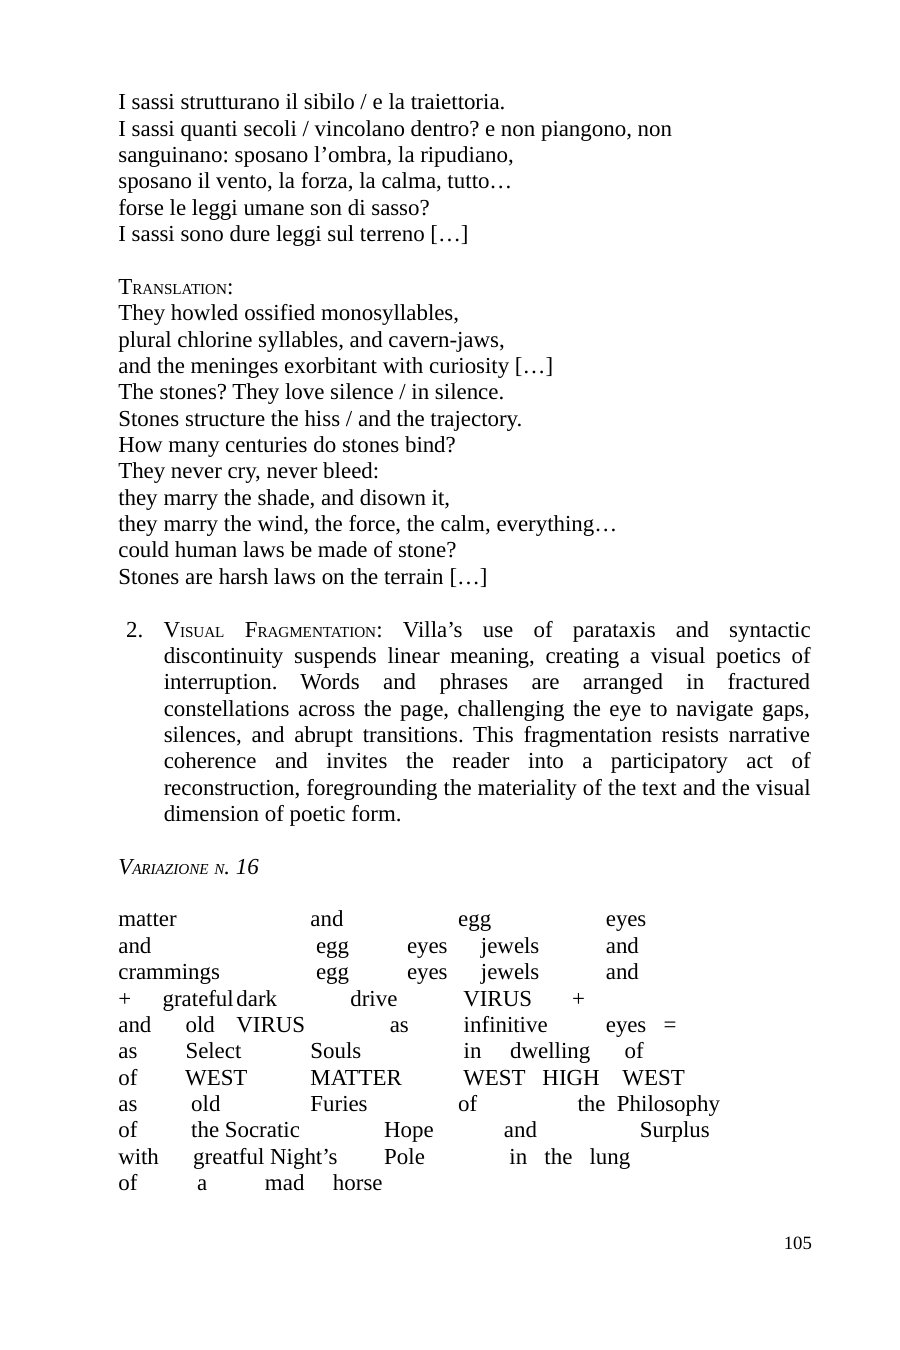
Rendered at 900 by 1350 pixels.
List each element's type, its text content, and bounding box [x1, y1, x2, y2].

text They never cry, never bleed: [88, 457, 811, 484]
text forse le leggi umane son di sasso? [88, 194, 811, 220]
text The stones? They love silence / in silence. [88, 378, 811, 405]
text + grateful dark drive VIRUS + [88, 984, 811, 1011]
text as old Furies of the Philosophy [88, 1090, 811, 1116]
text and old VIRUS as infinitive eyes = [88, 1011, 811, 1037]
text Stones structure the hiss / and the trajectory. [88, 405, 811, 431]
text and egg eyes jewels and [88, 932, 811, 958]
text crammings egg eyes jewels and [88, 958, 811, 984]
text of a mad horse [88, 1169, 811, 1195]
text 2. Visual Fragmentation: Villa’s use of parataxis and syntactic discontinuity suspends linear meaning, creating a visual poetics of interruption. Words and phrases are arranged in fractured constellations across the page, challenging the eye to navigate gaps, silences, and abrupt transitions. This fragmentation resists narrative coherence and invites the reader into a participatory act of reconstruction, foregrounding the materiality of the text and the visual dimension of poetic form. [126, 616, 811, 826]
text Stones are harsh laws on the terrain […] [88, 563, 811, 589]
text as Select Souls in dwelling of [88, 1037, 811, 1064]
text matter and egg eyes [88, 906, 811, 932]
text I sassi sono dure leggi sul terreno […] [88, 220, 811, 247]
text they marry the wind, the force, the calm, everything… [88, 510, 811, 537]
text I sassi strutturano il sibilo / e la traiettoria. [88, 88, 811, 115]
text of the Socratic Hope and Surplus [88, 1116, 811, 1143]
text they marry the shade, and disown it, [88, 484, 811, 510]
text Variazione n. 16 [88, 853, 811, 879]
text and the meninges exorbitant with curiosity […] [88, 352, 811, 378]
text sanguinano: sposano l’ombra, la ripudiano, [88, 141, 811, 168]
text of WEST MATTER WEST HIGH WEST [88, 1064, 811, 1090]
text How many centuries do stones bind? [88, 431, 811, 457]
text plural chlorine syllables, and cavern-jaws, [88, 326, 811, 352]
text with greatful Night’s Pole in the lung [88, 1143, 811, 1169]
text Translation: [88, 273, 811, 299]
text I sassi quanti secoli / vincolano dentro? e non piangono, non [88, 115, 811, 141]
text sposano il vento, la forza, la calma, tutto… [88, 168, 811, 194]
text could human laws be made of stone? [88, 537, 811, 563]
text They howled ossified monosyllables, [88, 299, 811, 326]
